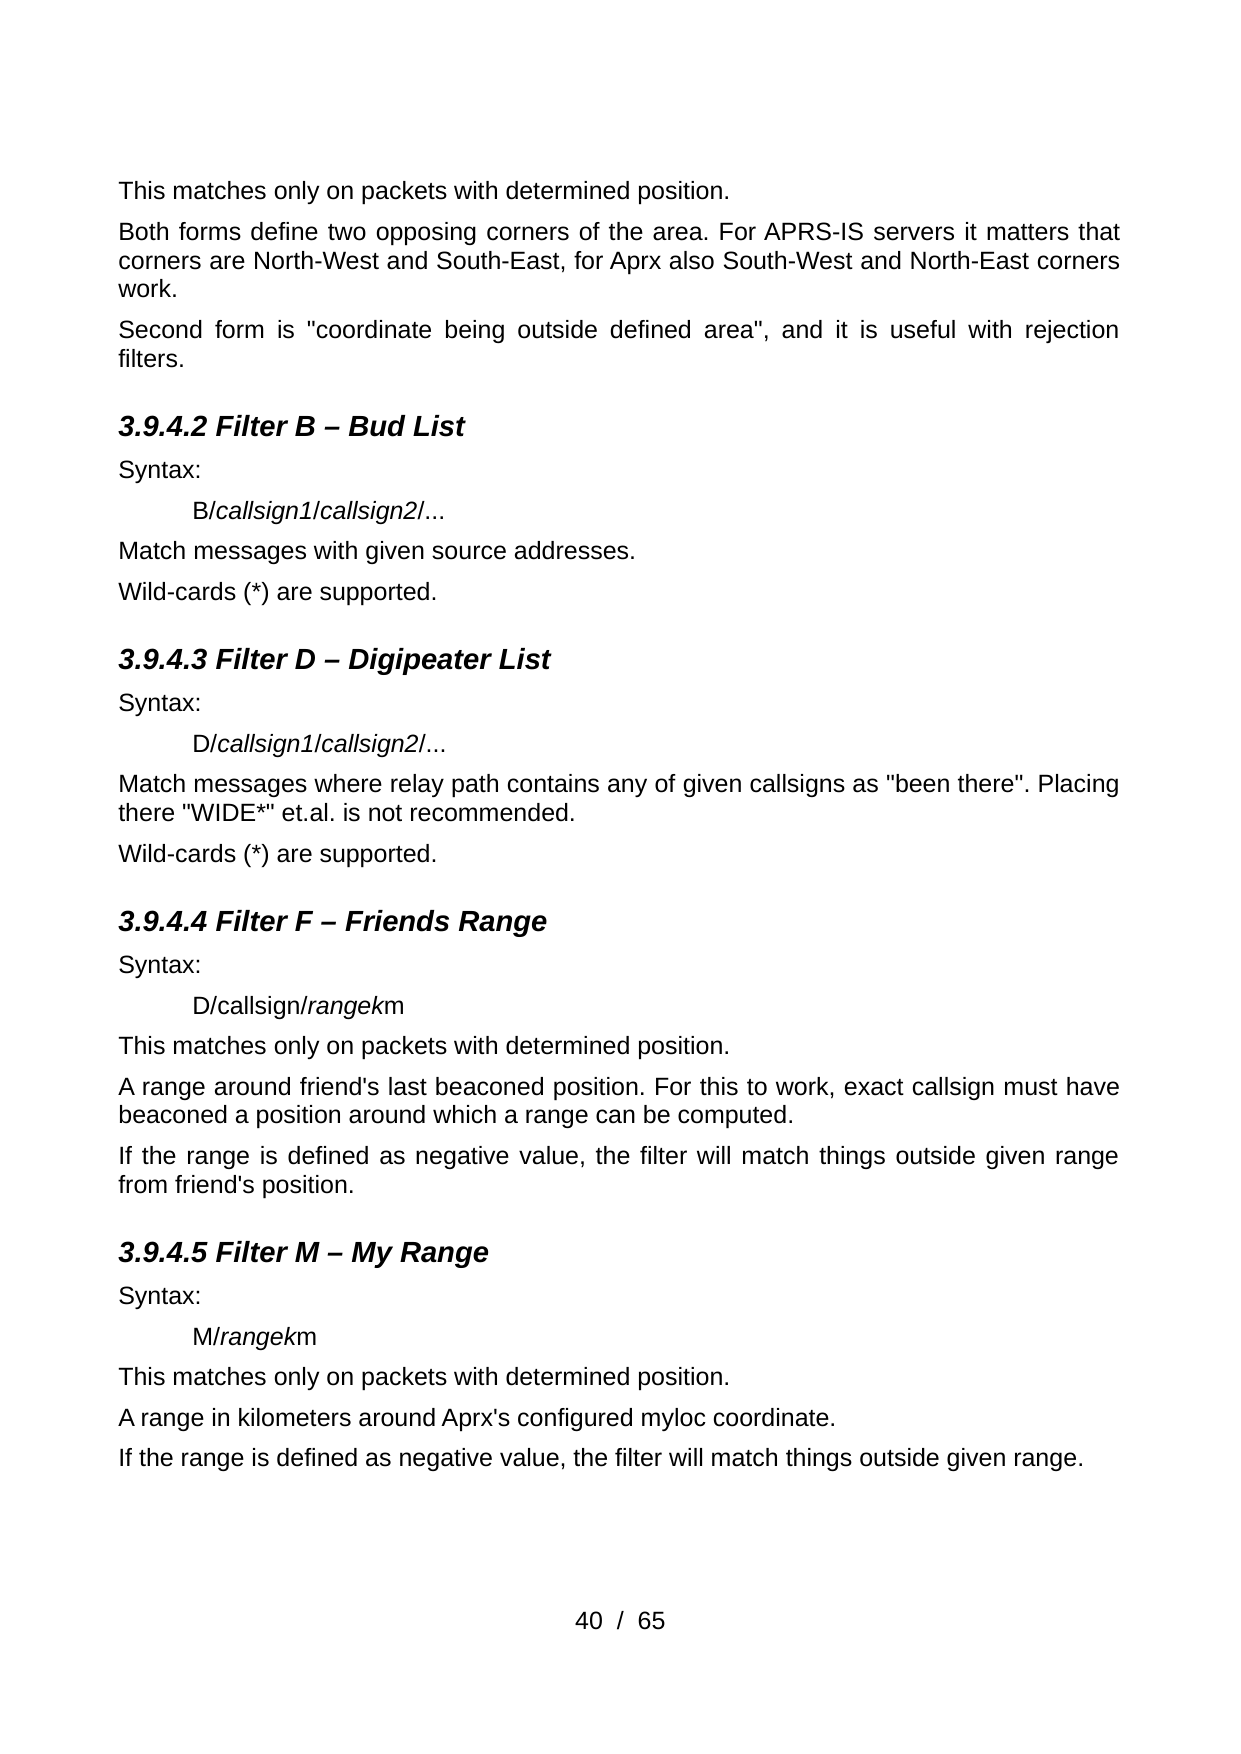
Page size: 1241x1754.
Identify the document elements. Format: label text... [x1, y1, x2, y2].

text M/rangekm [192, 1322, 1122, 1351]
text Match messages with given source addresses. [118, 536, 1122, 565]
text This matches only on packets with determined position. [118, 176, 1122, 205]
text Both forms define two opposing corners of the area. For APRS-IS servers it matters that corners are North-West and South-East, for Aprx also South-West and North-East corners work. [118, 217, 1122, 303]
text D/callsign1/callsign2/... [192, 729, 1122, 758]
text This matches only on packets with determined position. [118, 1031, 1122, 1060]
subtitle Filter B – Bud List [118, 409, 1122, 443]
text A range in kilometers around Aprx's configured myloc coordinate. [118, 1403, 1122, 1432]
text If the range is defined as negative value, the filter will match things outside given range. [118, 1443, 1122, 1472]
text D/callsign/rangekm [192, 991, 1122, 1019]
text Second form is "coordinate being outside defined area", and it is useful with rejection filters. [118, 315, 1122, 372]
text Wild-cards (*) are supported. [118, 577, 1122, 606]
text Syntax: [118, 688, 1122, 717]
text Syntax: [118, 455, 1122, 484]
text Syntax: [118, 950, 1122, 979]
text Syntax: [118, 1281, 1122, 1310]
subtitle Filter D – Digipeater List [118, 642, 1122, 676]
subtitle Filter F – Friends Range [118, 904, 1122, 938]
text Wild-cards (*) are supported. [118, 839, 1122, 867]
text A range around friend's last beaconed position. For this to work, exact callsign must have beaconed a position around which a range can be computed. [118, 1072, 1122, 1129]
text B/callsign1/callsign2/... [192, 496, 1122, 524]
subtitle Filter M – My Range [118, 1235, 1122, 1269]
text This matches only on packets with determined position. [118, 1362, 1122, 1391]
text If the range is defined as negative value, the filter will match things outside given range from friend's position. [118, 1141, 1122, 1198]
text Match messages where relay path contains any of given callsigns as "been there". Placing there "WIDE*" et.al. is not recommended. [118, 769, 1122, 827]
